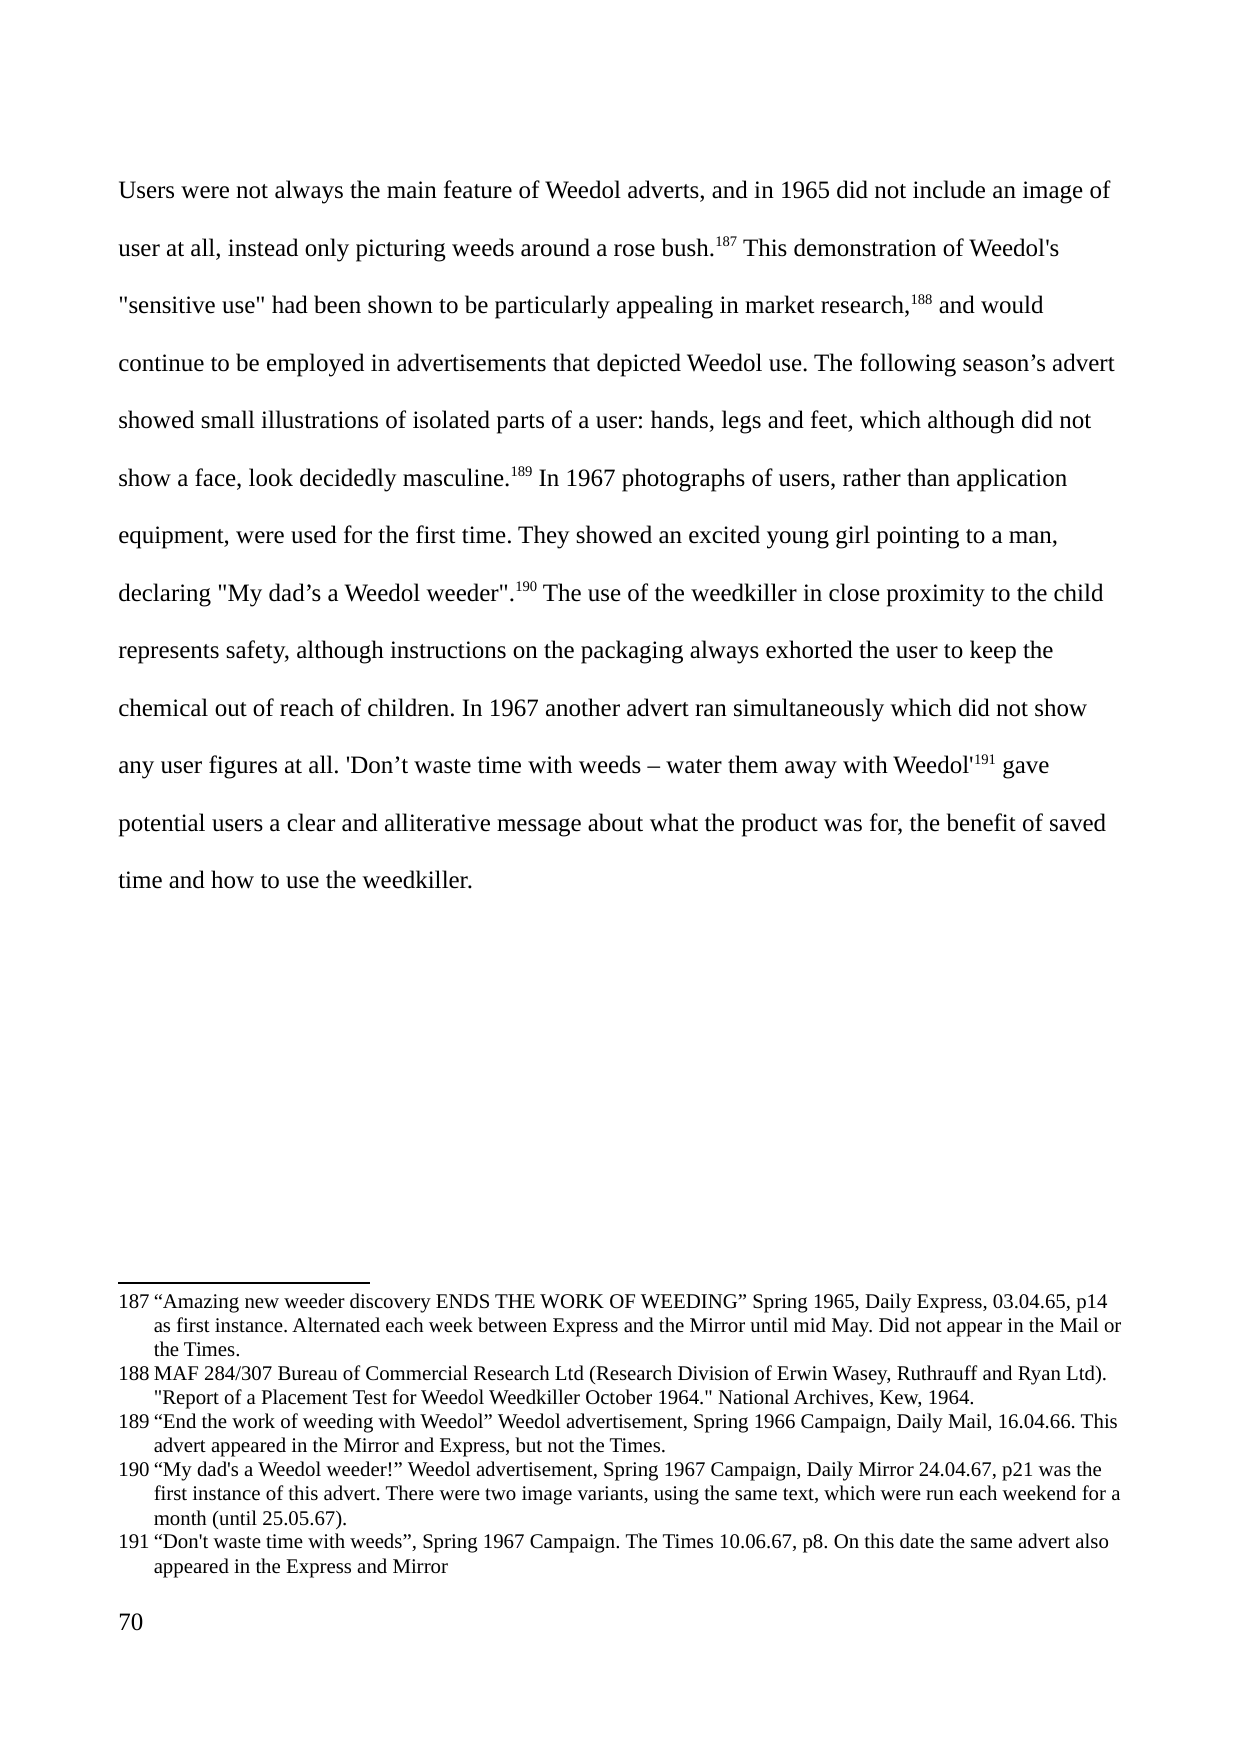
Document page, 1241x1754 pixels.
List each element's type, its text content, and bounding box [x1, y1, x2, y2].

text Users were not always the main feature of Weedol adverts, and in 1965 did not include an image of user at all, instead only picturing weeds around a rose bush. This demonstration of Weedol's "sensitive use" had been shown to be particularly appealing in market research, and would continue to be employed in advertisements that depicted Weedol use. The following season’s advert showed small illustrations of isolated parts of a user: hands, legs and feet, which although did not show a face, look decidedly masculine. In 1967 photographs of users, rather than application equipment, were used for the first time. They showed an excited young girl pointing to a man, declaring "My dad’s a Weedol weeder". The use of the weedkiller in close proximity to the child represents safety, although instructions on the packaging always exhorted the user to keep the chemical out of reach of children. In 1967 another advert ran simultaneously which did not show any user figures at all. 'Don’t waste time with weeds – water them away with Weedol' gave potential users a clear and alliterative message about what the product was for, the benefit of saved time and how to use the weedkiller. [118, 176, 1122, 894]
text “Amazing new weeder discovery ENDS THE WORK OF WEEDING” Spring 1965, Daily Express, 03.04.65, p14 as first instance. Alternated each week between Express and the Mirror until mid May. Did not appear in the Mail or the Times. [118, 1289, 1122, 1361]
text MAF 284/307 Bureau of Commercial Research Ltd (Research Division of Erwin Wasey, Ruthrauff and Ryan Ltd). "Report of a Placement Test for Weedol Weedkiller October 1964." National Archives, Kew, 1964. [118, 1361, 1122, 1409]
text “My dad's a Weedol weeder!” Weedol advertisement, Spring 1967 Campaign, Daily Mirror 24.04.67, p21 was the first instance of this advert. There were two image variants, using the same text, which were run each weekend for a month (until 25.05.67). [118, 1457, 1122, 1529]
text “End the work of weeding with Weedol” Weedol advertisement, Spring 1966 Campaign, Daily Mail, 16.04.66. This advert appeared in the Mirror and Express, but not the Times. [118, 1409, 1122, 1457]
text “Don't waste time with weeds”, Spring 1967 Campaign. The Times 10.06.67, p8. On this date the same advert also appeared in the Express and Mirror [118, 1529, 1122, 1578]
